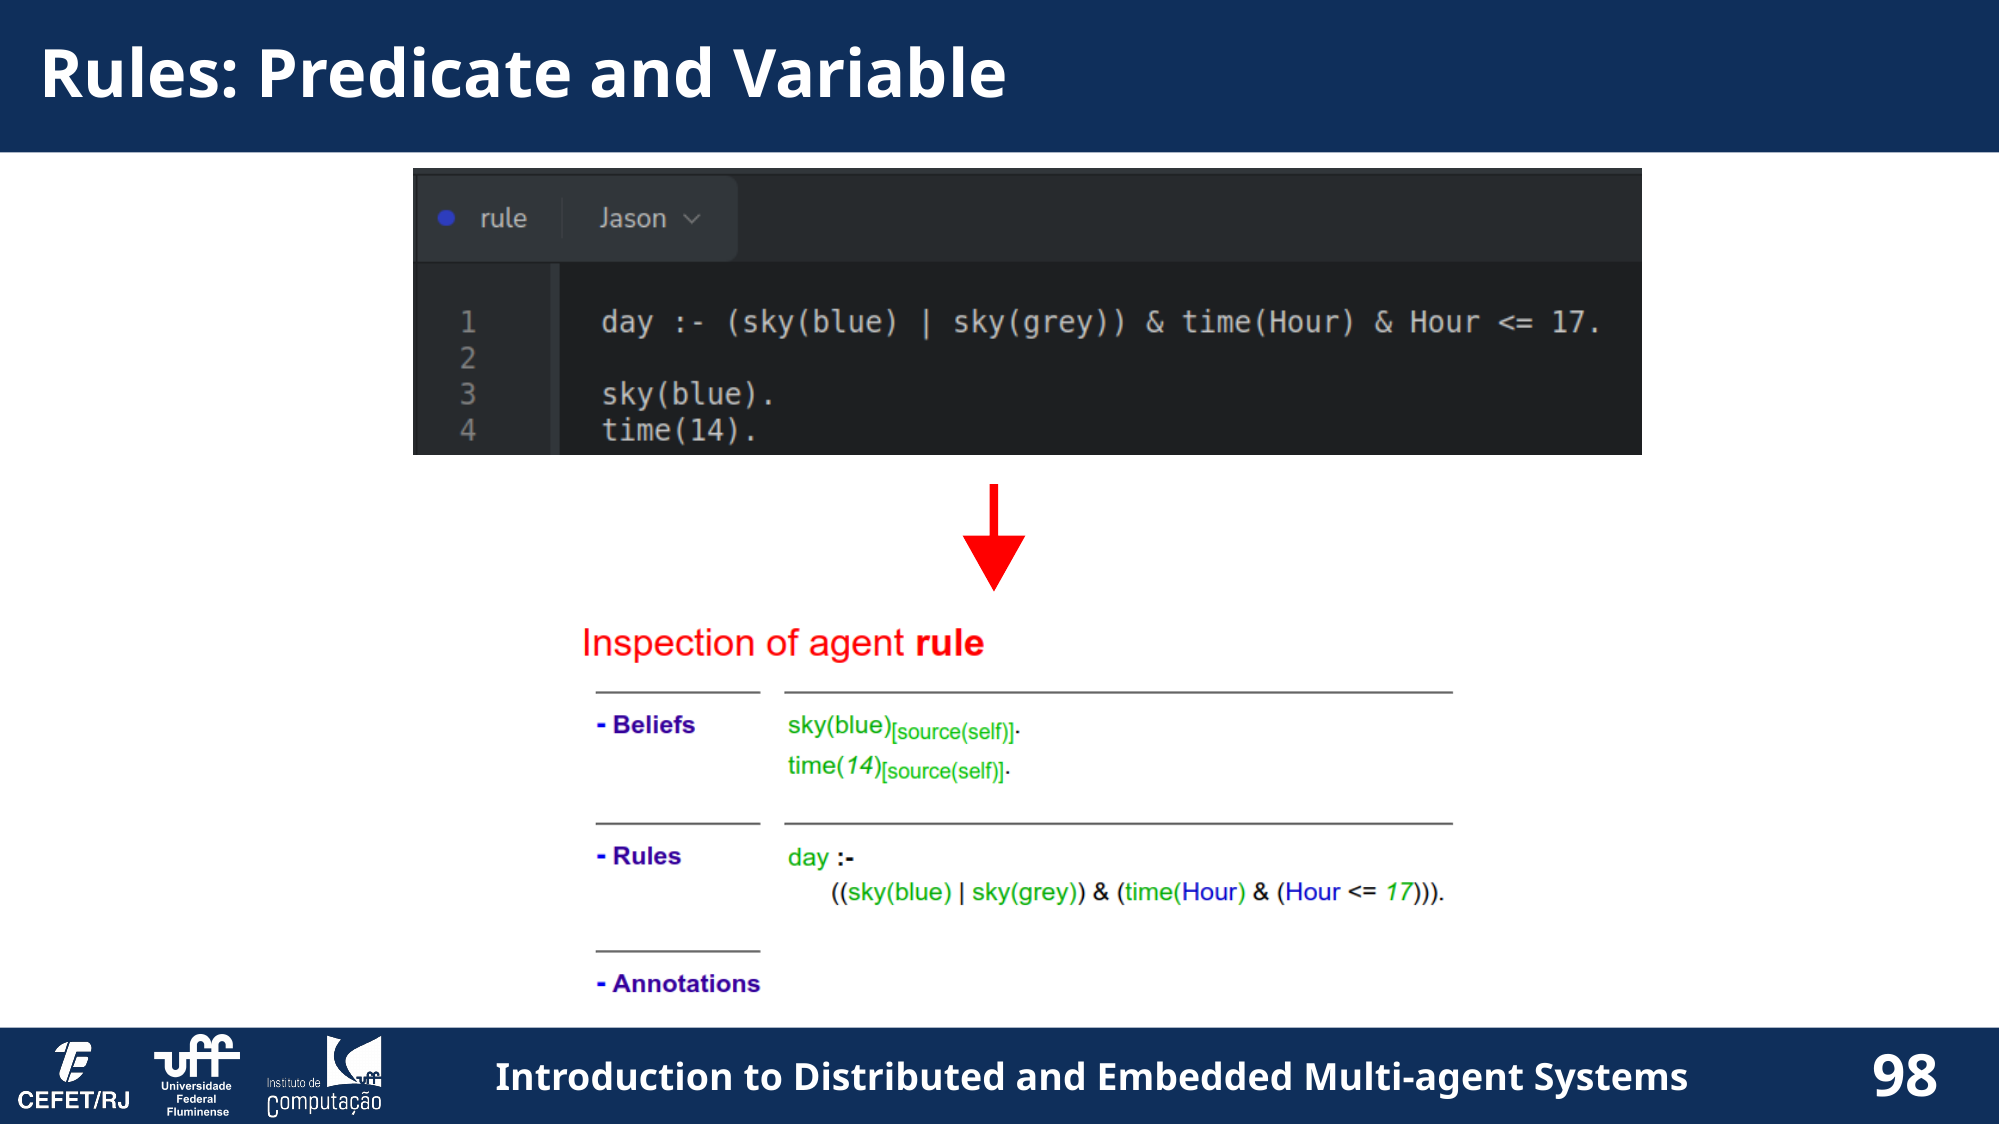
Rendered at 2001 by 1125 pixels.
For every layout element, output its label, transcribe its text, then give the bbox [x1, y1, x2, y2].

picture [566, 614, 1483, 1022]
picture [18, 1021, 129, 1125]
text_box [962, 484, 1026, 592]
text_box Rules: Predicate and Variable [25, 23, 1999, 119]
picture [265, 1033, 383, 1118]
picture [413, 168, 1642, 455]
picture [153, 1033, 241, 1121]
